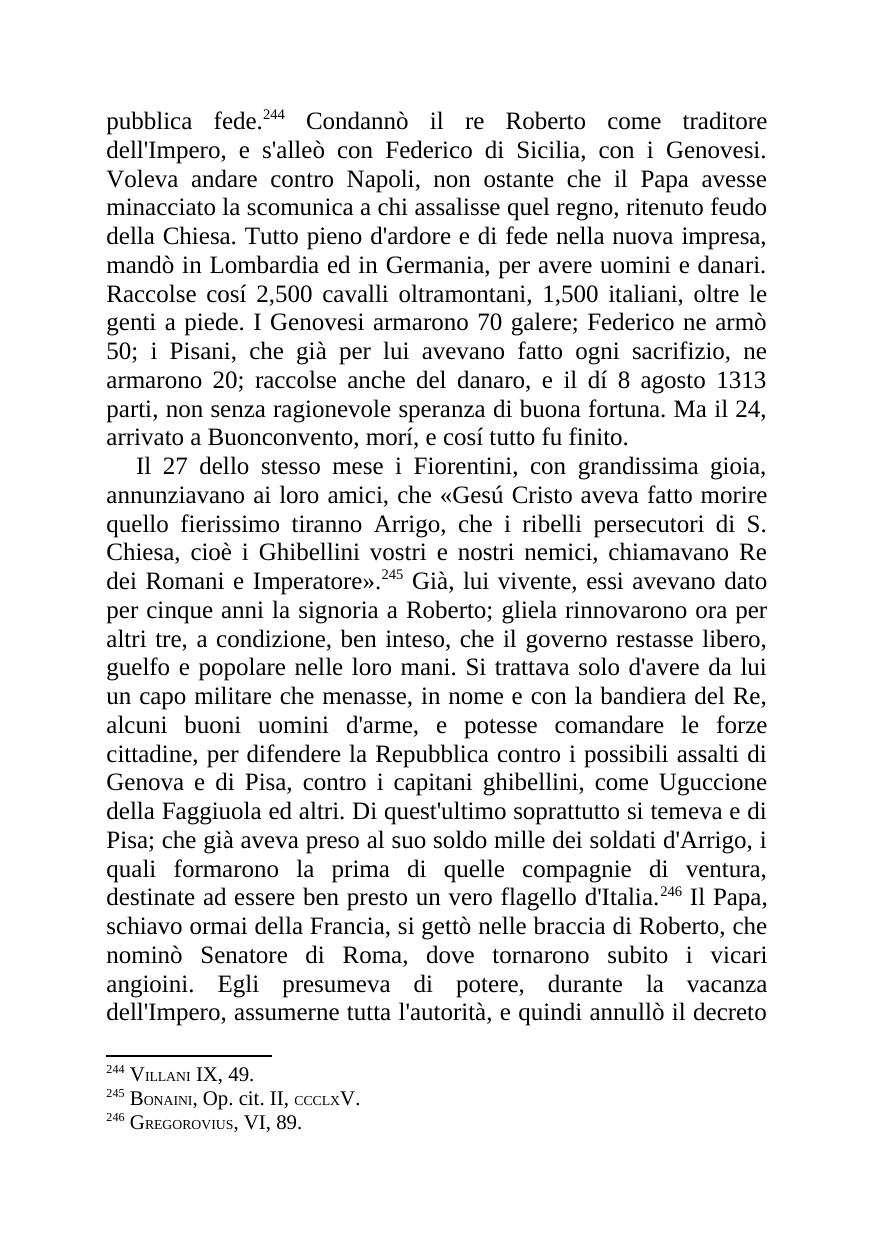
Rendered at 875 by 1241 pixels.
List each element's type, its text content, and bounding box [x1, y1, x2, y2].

text Il 27 dello stesso mese i Fiorentini, con grandissima gioia, annunziavano ai loro amici, che «Gesú Cristo aveva fatto morire quello fierissimo tiranno Arrigo, che i ribelli persecutori di S. Chiesa, cioè i Ghibellini vostri e nostri nemici, chiamavano Re dei Romani e Imperatore». Già, lui vivente, essi avevano dato per cinque anni la signoria a Roberto; gliela rinnovarono ora per altri tre, a condizione, ben inteso, che il governo restasse libero, guelfo e popolare nelle loro mani. Si trattava solo d'avere da lui un capo militare che menasse, in nome e con la bandiera del Re, alcuni buoni uomini d'arme, e potesse comandare le forze cittadine, per difendere la Repubblica contro i possibili assalti di Genova e di Pisa, contro i capitani ghibellini, come Uguccione della Faggiuola ed altri. Di quest'ultimo soprattutto si temeva e di Pisa; che già aveva preso al suo soldo mille dei soldati d'Arrigo, i quali formarono la prima di quelle compagnie di ventura, destinate ad essere ben presto un vero flagello d'Italia. Il Papa, schiavo ormai della Francia, si gettò nelle braccia di Roberto, che nominò Senatore di Roma, dove tornarono subito i vicari angioini. Egli presumeva di potere, durante la vacanza dell'Impero, assumerne tutta l'autorità, e quindi annullò il decreto [106, 451, 768, 1026]
text Bonaini, Op. cit. II, ccclxV. [106, 1086, 768, 1110]
text Villani IX, 49. [106, 1062, 768, 1086]
text Gregorovius, VI, 89. [106, 1110, 768, 1134]
text pubblica fede. Condannò il re Roberto come traditore dell'Impero, e s'alleò con Federico di Sicilia, con i Genovesi. Voleva andare contro Napoli, non ostante che il Papa avesse minacciato la scomunica a chi assalisse quel regno, ritenuto feudo della Chiesa. Tutto pieno d'ardore e di fede nella nuova impresa, mandò in Lombardia ed in Germania, per avere uomini e danari. Raccolse cosí 2,500 cavalli oltramontani, 1,500 italiani, oltre le genti a piede. I Genovesi armarono 70 galere; Federico ne armò 50; i Pisani, che già per lui avevano fatto ogni sacrifizio, ne armarono 20; raccolse anche del danaro, e il dí 8 agosto 1313 parti, non senza ragionevole speranza di buona fortuna. Ma il 24, arrivato a Buonconvento, morí, e cosí tutto fu finito. [106, 106, 768, 451]
